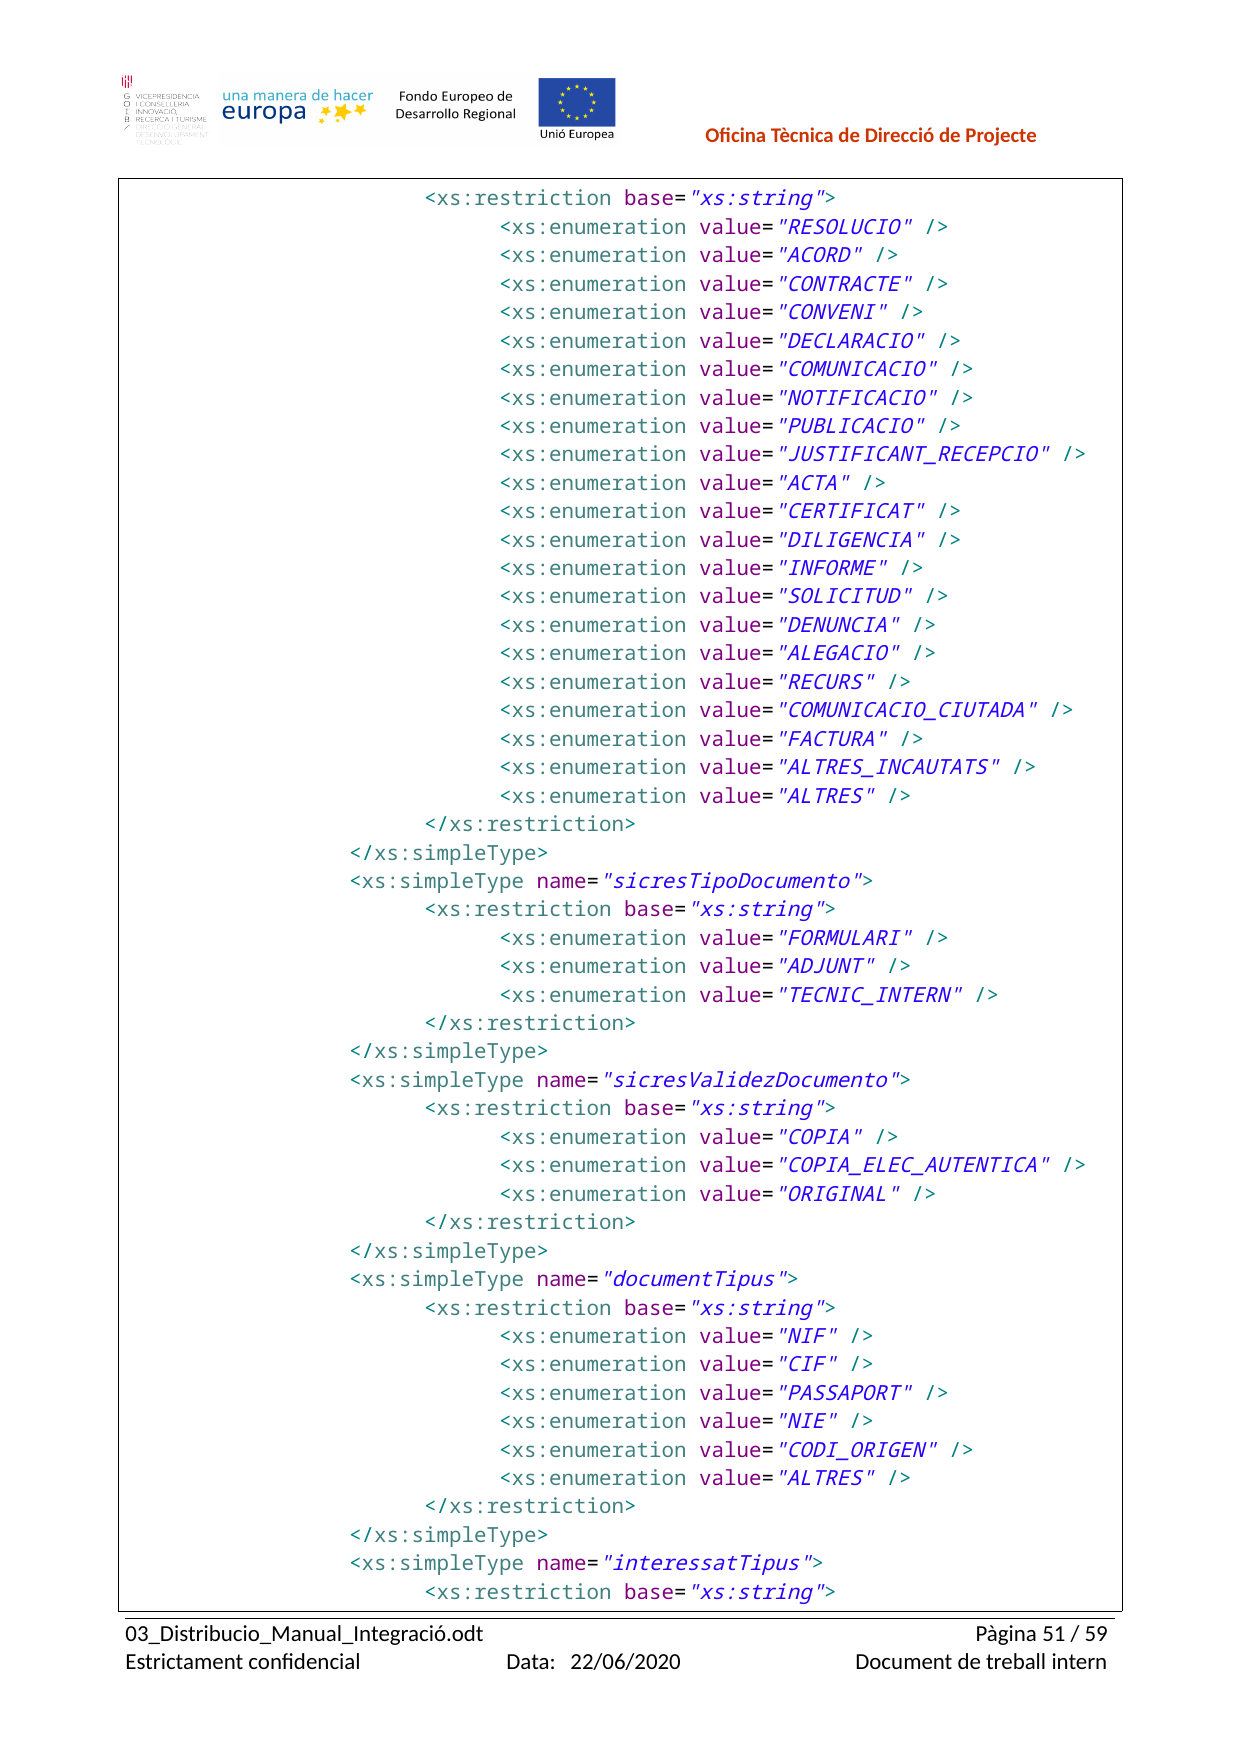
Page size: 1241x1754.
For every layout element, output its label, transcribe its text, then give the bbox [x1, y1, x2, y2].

table_header <xs:restriction base="xs:string"> <xs:enumeration value="RESOLUCIO" /> <xs:enumeration value="ACORD" /> <xs:enumeration value="CONTRACTE" /> <xs:enumeration value="CONVENI" /> <xs:enumeration value="DECLARACIO" /> <xs:enumeration value="COMUNICACIO" /> <xs:enumeration value="NOTIFICACIO" /> <xs:enumeration value="PUBLICACIO" /> <xs:enumeration value="JUSTIFICANT_RECEPCIO" /> <xs:enumeration value="ACTA" /> <xs:enumeration value="CERTIFICAT" /> <xs:enumeration value="DILIGENCIA" /> <xs:enumeration value="INFORME" /> <xs:enumeration value="SOLICITUD" /> <xs:enumeration value="DENUNCIA" /> <xs:enumeration value="ALEGACIO" /> <xs:enumeration value="RECURS" /> <xs:enumeration value="COMUNICACIO_CIUTADA" /> <xs:enumeration value="FACTURA" /> <xs:enumeration value="ALTRES_INCAUTATS" /> <xs:enumeration value="ALTRES" /> </xs:restriction> </xs:simpleType> <xs:simpleType name="sicresTipoDocumento"> <xs:restriction base="xs:string"> <xs:enumeration value="FORMULARI" /> <xs:enumeration value="ADJUNT" /> <xs:enumeration value="TECNIC_INTERN" /> </xs:restriction> </xs:simpleType> <xs:simpleType name="sicresValidezDocumento"> <xs:restriction base="xs:string"> <xs:enumeration value="COPIA" /> <xs:enumeration value="COPIA_ELEC_AUTENTICA" /> <xs:enumeration value="ORIGINAL" /> </xs:restriction> </xs:simpleType> <xs:simpleType name="documentTipus"> <xs:restriction base="xs:string"> <xs:enumeration value="NIF" /> <xs:enumeration value="CIF" /> <xs:enumeration value="PASSAPORT" /> <xs:enumeration value="NIE" /> <xs:enumeration value="CODI_ORIGEN" /> <xs:enumeration value="ALTRES" /> </xs:restriction> </xs:simpleType> <xs:simpleType name="interessatTipus"> <xs:restriction base="xs:string"> [119, 179, 1122, 1611]
picture [118, 73, 213, 147]
picture [219, 73, 621, 147]
